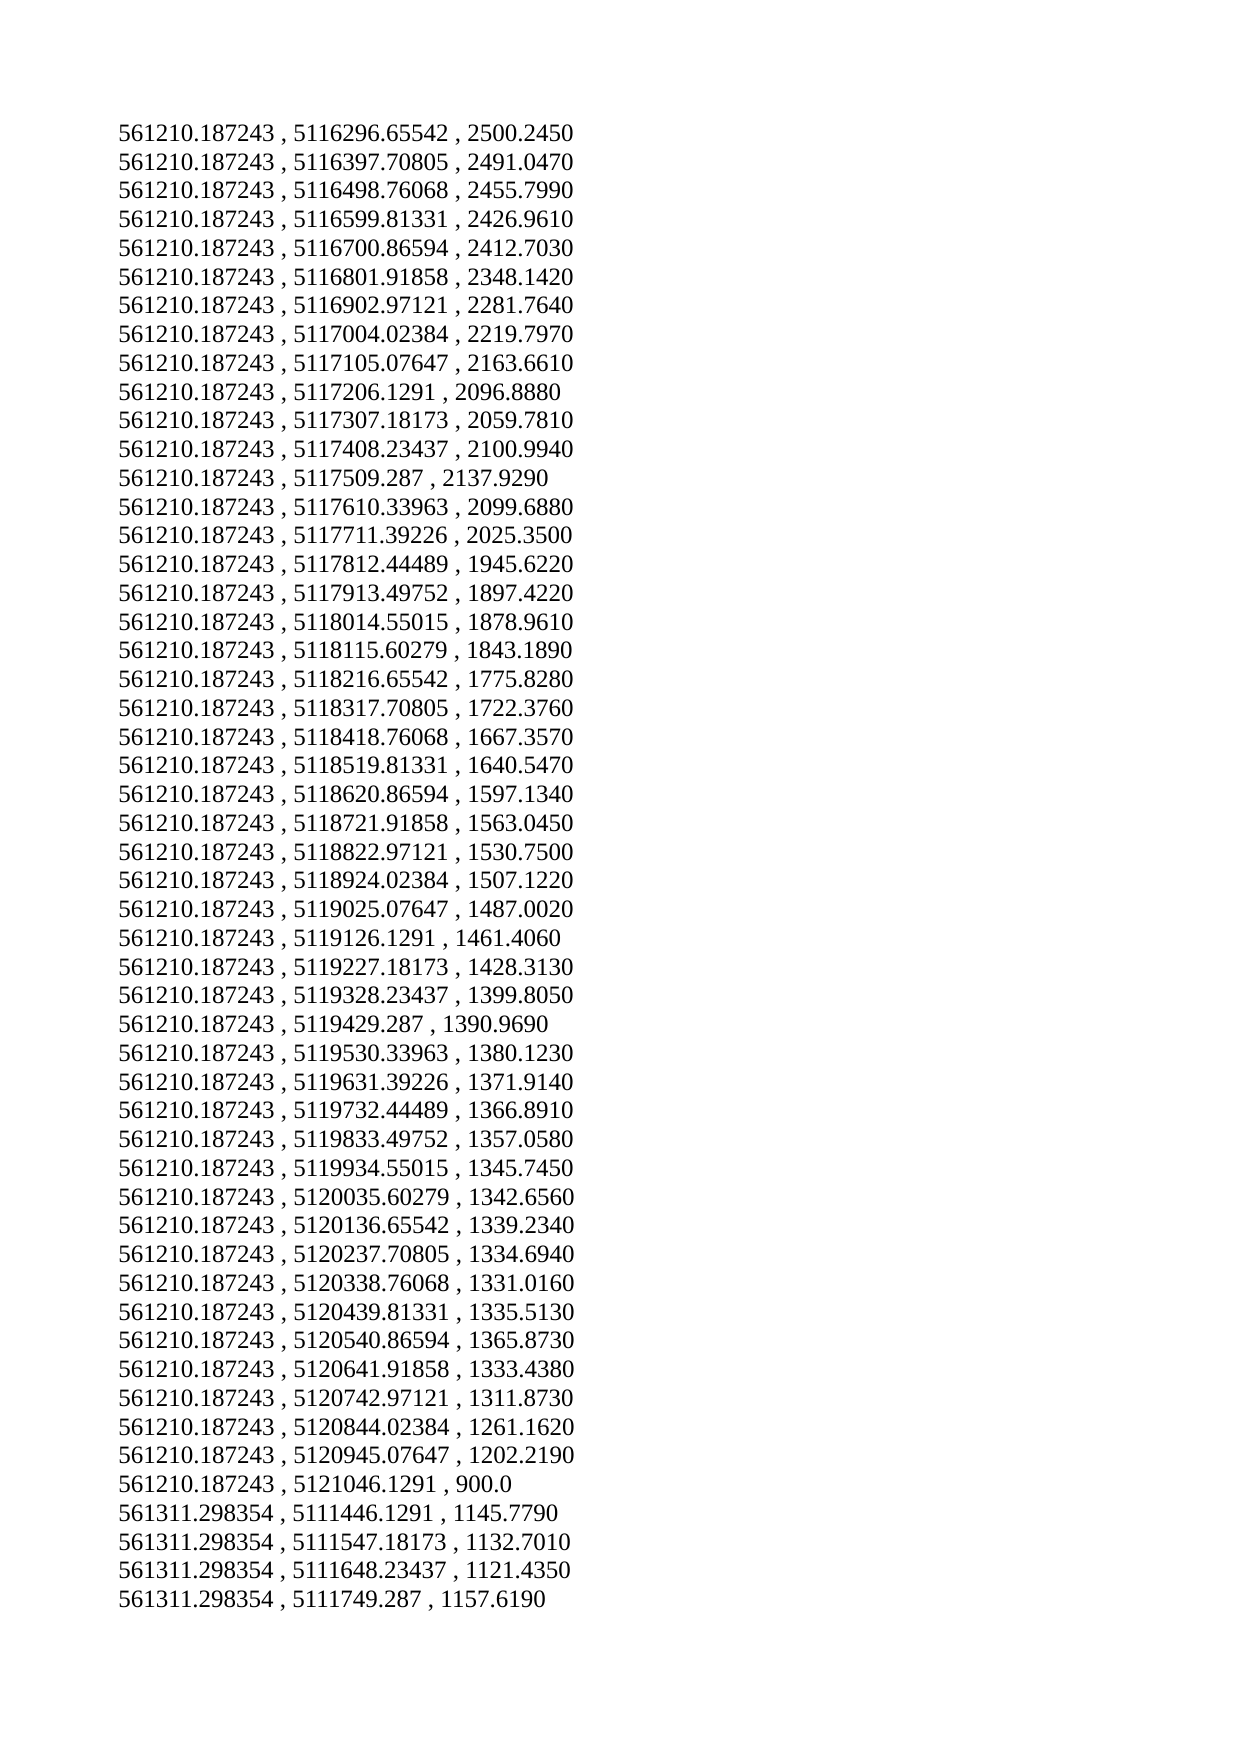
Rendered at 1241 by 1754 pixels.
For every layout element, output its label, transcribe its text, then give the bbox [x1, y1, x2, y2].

text 561210.187243 , 5119328.23437 , 1399.8050 [118, 981, 1122, 1009]
text 561210.187243 , 5118418.76068 , 1667.3570 [118, 722, 1122, 751]
text 561210.187243 , 5120844.02384 , 1261.1620 [118, 1412, 1122, 1441]
text 561210.187243 , 5119732.44489 , 1366.8910 [118, 1096, 1122, 1124]
text 561311.298354 , 5111547.18173 , 1132.7010 [118, 1527, 1122, 1556]
text 561210.187243 , 5116902.97121 , 2281.7640 [118, 291, 1122, 319]
text 561311.298354 , 5111648.23437 , 1121.4350 [118, 1556, 1122, 1584]
text 561210.187243 , 5119833.49752 , 1357.0580 [118, 1124, 1122, 1153]
text 561210.187243 , 5117307.18173 , 2059.7810 [118, 406, 1122, 434]
text 561210.187243 , 5119025.07647 , 1487.0020 [118, 894, 1122, 923]
text 561210.187243 , 5117812.44489 , 1945.6220 [118, 549, 1122, 578]
text 561210.187243 , 5117408.23437 , 2100.9940 [118, 434, 1122, 463]
text 561210.187243 , 5120742.97121 , 1311.8730 [118, 1383, 1122, 1412]
text 561210.187243 , 5119126.1291 , 1461.4060 [118, 923, 1122, 952]
text 561210.187243 , 5119530.33963 , 1380.1230 [118, 1038, 1122, 1067]
text 561210.187243 , 5119429.287 , 1390.9690 [118, 1009, 1122, 1038]
text 561210.187243 , 5116599.81331 , 2426.9610 [118, 204, 1122, 233]
text 561210.187243 , 5118620.86594 , 1597.1340 [118, 779, 1122, 808]
text 561210.187243 , 5118216.65542 , 1775.8280 [118, 664, 1122, 693]
text 561210.187243 , 5118822.97121 , 1530.7500 [118, 837, 1122, 866]
text 561210.187243 , 5120136.65542 , 1339.2340 [118, 1211, 1122, 1239]
text 561210.187243 , 5117105.07647 , 2163.6610 [118, 348, 1122, 377]
text 561210.187243 , 5118317.70805 , 1722.3760 [118, 693, 1122, 722]
text 561210.187243 , 5118014.55015 , 1878.9610 [118, 607, 1122, 636]
text 561210.187243 , 5121046.1291 , 900.0 [118, 1469, 1122, 1498]
text 561210.187243 , 5117206.1291 , 2096.8880 [118, 377, 1122, 406]
text 561210.187243 , 5117711.39226 , 2025.3500 [118, 521, 1122, 549]
text 561311.298354 , 5111749.287 , 1157.6190 [118, 1584, 1122, 1613]
text 561210.187243 , 5116498.76068 , 2455.7990 [118, 176, 1122, 204]
text 561210.187243 , 5120338.76068 , 1331.0160 [118, 1268, 1122, 1297]
text 561210.187243 , 5117004.02384 , 2219.7970 [118, 319, 1122, 348]
text 561210.187243 , 5120945.07647 , 1202.2190 [118, 1441, 1122, 1469]
text 561210.187243 , 5117610.33963 , 2099.6880 [118, 492, 1122, 521]
text 561210.187243 , 5118519.81331 , 1640.5470 [118, 751, 1122, 779]
text 561210.187243 , 5119631.39226 , 1371.9140 [118, 1067, 1122, 1096]
text 561210.187243 , 5119227.18173 , 1428.3130 [118, 952, 1122, 981]
text 561210.187243 , 5120237.70805 , 1334.6940 [118, 1239, 1122, 1268]
text 561210.187243 , 5116801.91858 , 2348.1420 [118, 262, 1122, 291]
text 561210.187243 , 5120641.91858 , 1333.4380 [118, 1354, 1122, 1383]
text 561210.187243 , 5120439.81331 , 1335.5130 [118, 1297, 1122, 1326]
text 561210.187243 , 5117913.49752 , 1897.4220 [118, 578, 1122, 607]
text 561210.187243 , 5119934.55015 , 1345.7450 [118, 1153, 1122, 1182]
text 561210.187243 , 5117509.287 , 2137.9290 [118, 463, 1122, 492]
text 561210.187243 , 5118115.60279 , 1843.1890 [118, 636, 1122, 664]
text 561311.298354 , 5111446.1291 , 1145.7790 [118, 1498, 1122, 1527]
text 561210.187243 , 5120035.60279 , 1342.6560 [118, 1182, 1122, 1211]
text 561210.187243 , 5118924.02384 , 1507.1220 [118, 866, 1122, 894]
text 561210.187243 , 5116397.70805 , 2491.0470 [118, 147, 1122, 176]
text 561210.187243 , 5116700.86594 , 2412.7030 [118, 233, 1122, 262]
text 561210.187243 , 5120540.86594 , 1365.8730 [118, 1326, 1122, 1354]
text 561210.187243 , 5118721.91858 , 1563.0450 [118, 808, 1122, 837]
text 561210.187243 , 5116296.65542 , 2500.2450 [118, 118, 1122, 147]
